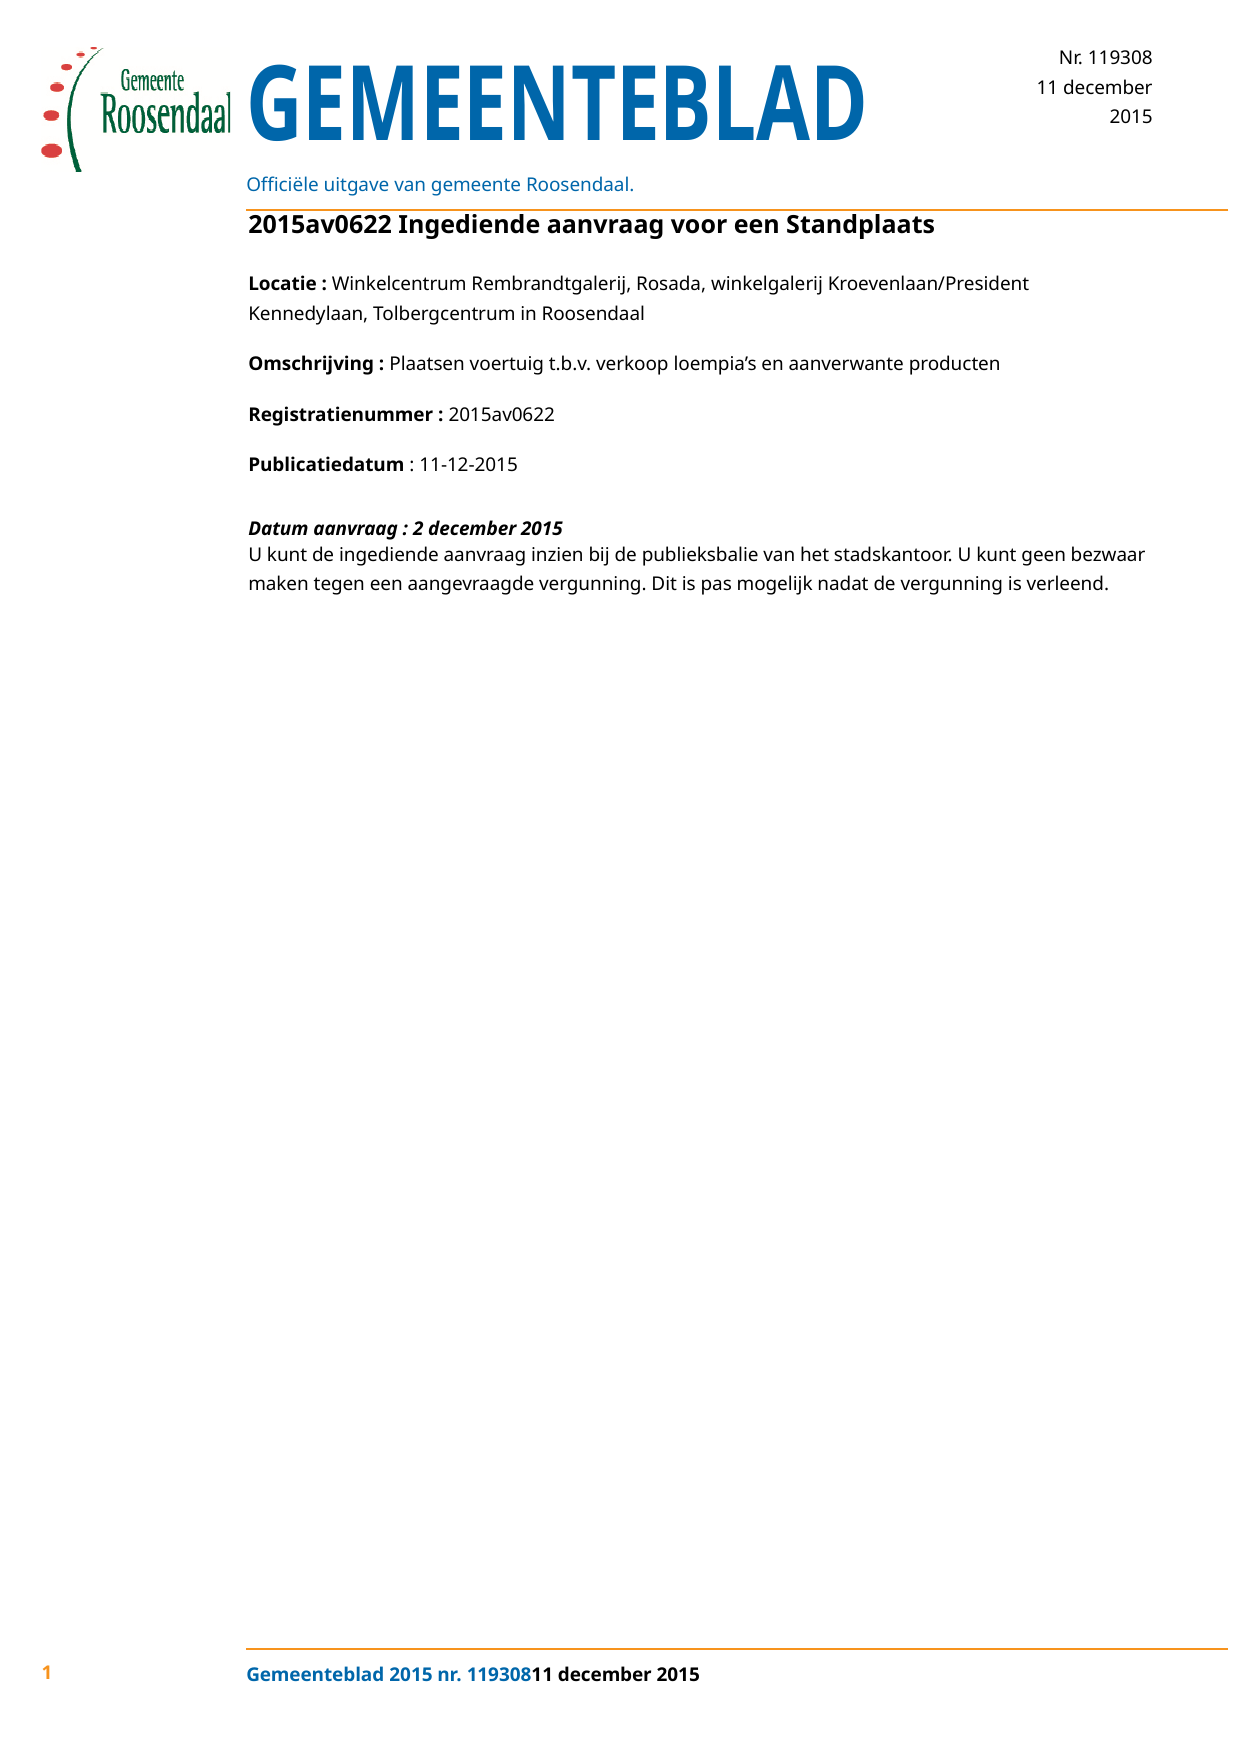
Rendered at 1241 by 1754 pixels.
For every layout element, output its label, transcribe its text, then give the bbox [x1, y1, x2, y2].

text Omschrijving : Plaatsen voertuig t.b.v. verkoop loempia’s en aanverwante producten [248, 350, 1152, 376]
text Publicatiedatum : 11-12-2015 [248, 451, 1152, 477]
picture [41, 47, 231, 172]
text U kunt de ingediende aanvraag inzien bij de publieksbalie van het stadskantoor. U kunt geen bezwaar maken tegen een aangevraagde vergunning. Dit is pas mogelijk nadat de vergunning is verleend. [248, 541, 1152, 596]
text 2015av0622 Ingediende aanvraag voor een Standplaats [248, 211, 1152, 241]
text Locatie : Winkelcentrum Rembrandtgalerij, Rosada, winkelgalerij Kroevenlaan/President Kennedylaan, Tolbergcentrum in Roosendaal [248, 270, 1152, 326]
text Registratienummer : 2015av0622 [248, 401, 1152, 426]
text Datum aanvraag : 2 december 2015 [248, 515, 1152, 541]
